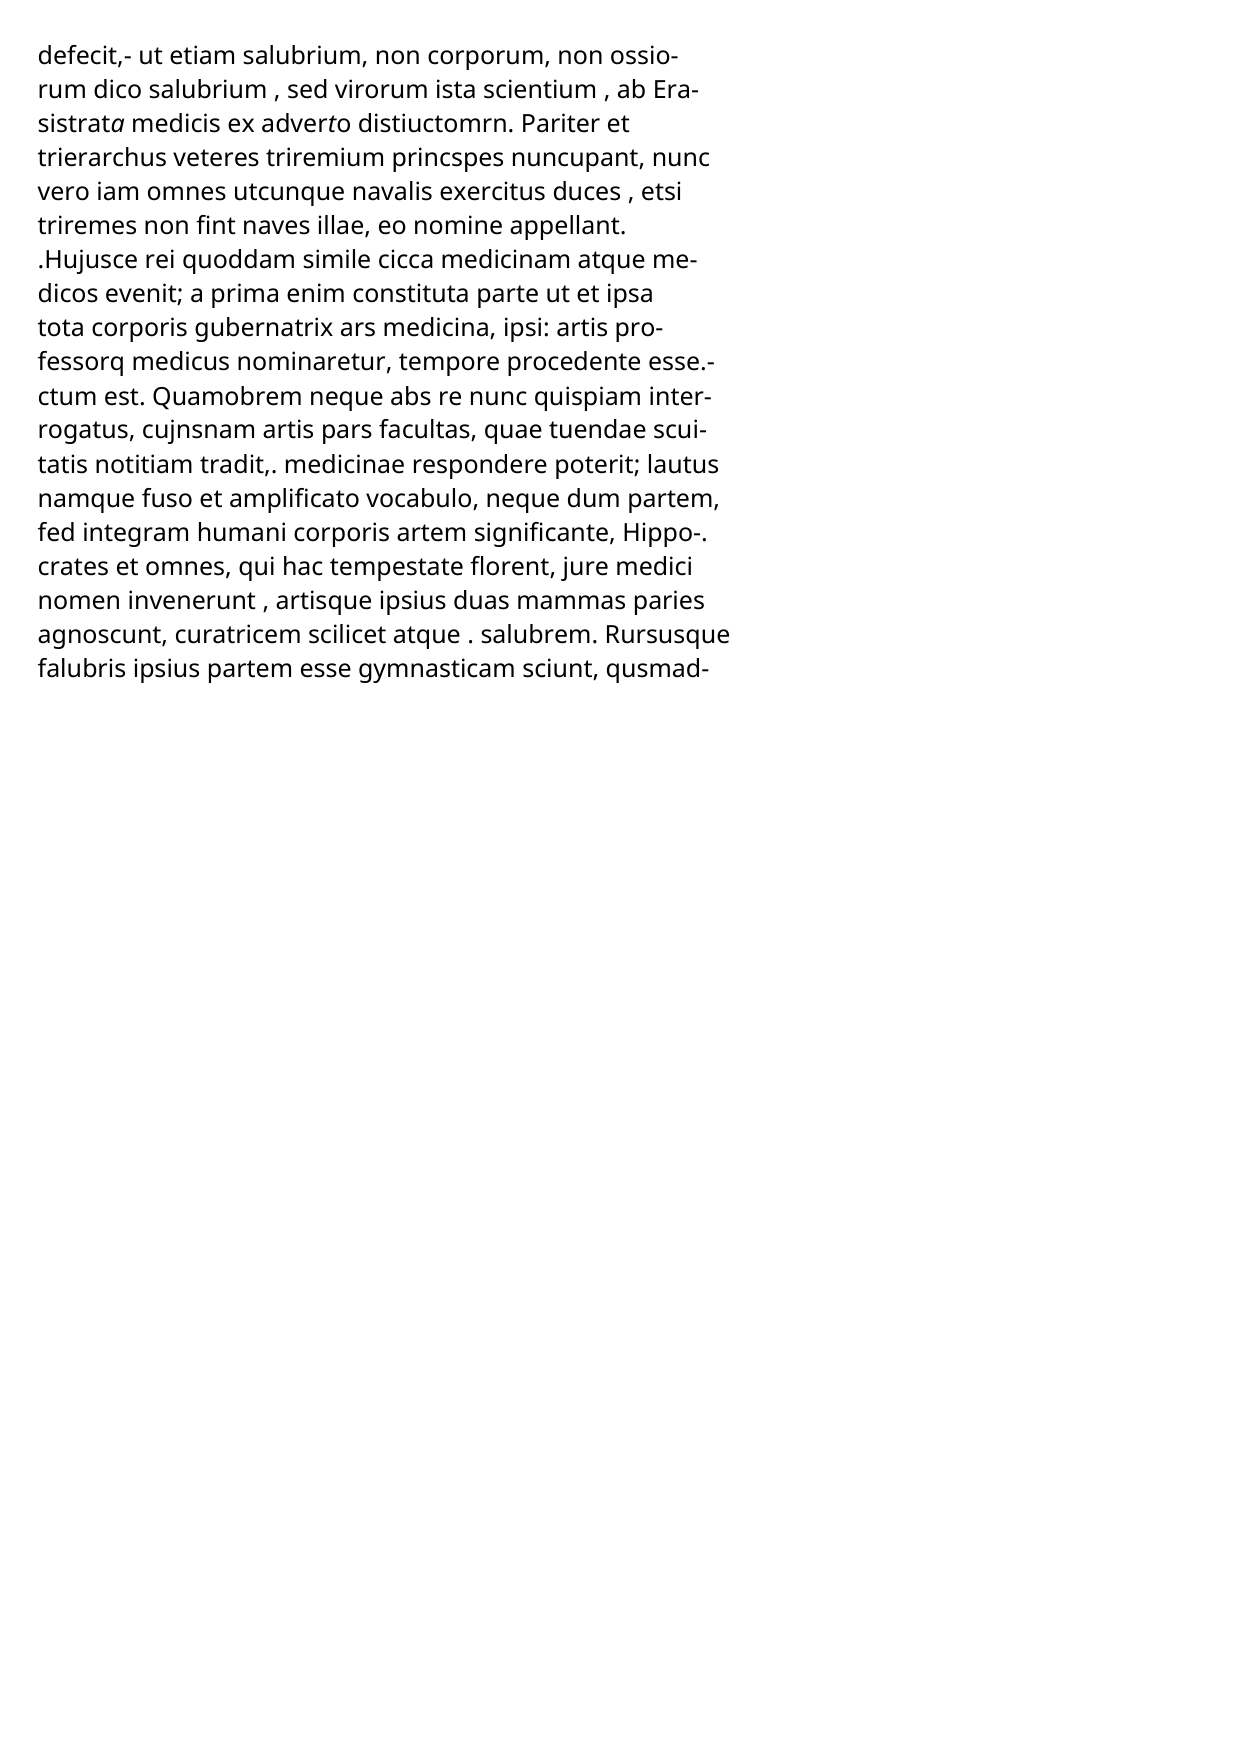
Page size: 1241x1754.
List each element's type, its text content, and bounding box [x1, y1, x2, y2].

text defecit,- ut etiam salubrium, non corporum, non ossio- rum dico salubrium , sed virorum ista scientium , ab Era- sistrata medicis ex adverto distiuctomrn. Pariter et trierarchus veteres triremium princspes nuncupant, nunc vero iam omnes utcunque navalis exercitus duces , etsi triremes non fint naves illae, eo nomine appellant. .Hujusce rei quoddam simile cicca medicinam atque me- dicos evenit; a prima enim constituta parte ut et ipsa tota corporis gubernatrix ars medicina, ipsi: artis pro- fessorq medicus nominaretur, tempore procedente esse.- ctum est. Quamobrem neque abs re nunc quispiam inter- rogatus, cujnsnam artis pars facultas, quae tuendae scui- tatis notitiam tradit,. medicinae respondere poterit; lautus namque fuso et amplificato vocabulo, neque dum partem, fed integram humani corporis artem significante, Hippo-. crates et omnes, qui hac tempestate florent, jure medici nomen invenerunt , artisque ipsius duas mammas paries agnoscunt, curatricem scilicet atque . salubrem. Rursusque falubris ipsius partem esse gymnasticam sciunt, qusmad- [37, 37, 1203, 685]
